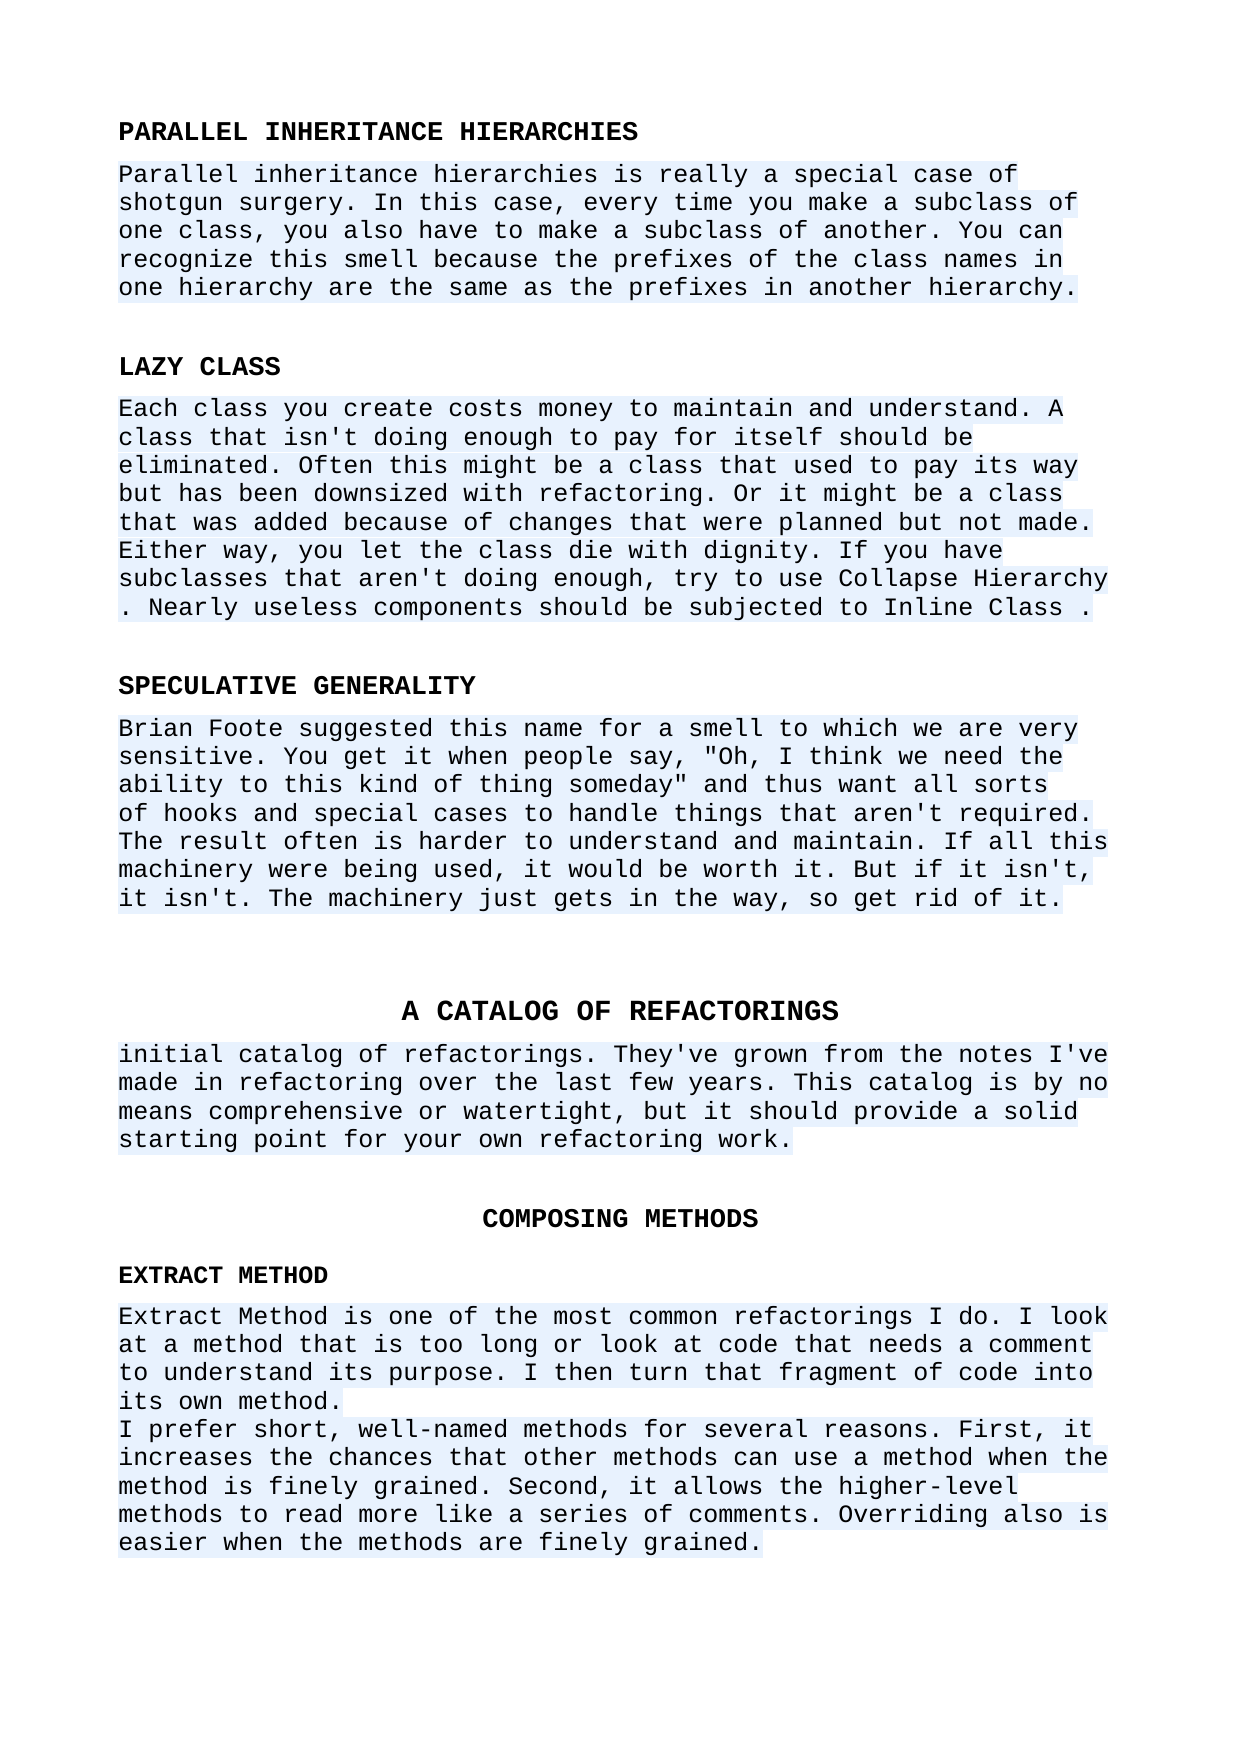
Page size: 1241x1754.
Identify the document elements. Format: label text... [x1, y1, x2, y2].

text Brian Foote suggested this name for a smell to which we are very sensitive. You get it when people say, "Oh, I think we need the ability to this kind of thing someday" and thus want all sorts [118, 715, 1122, 800]
text initial catalog of refactorings. They've grown from the notes I've made in refactoring over the last few years. This catalog is by no means comprehensive or watertight, but it should provide a solid starting point for your own refactoring work. [118, 1042, 1122, 1155]
subtitle LAZY CLASS [118, 353, 1122, 383]
text I prefer short, well-named methods for several reasons. First, it increases the chances that other methods can use a method when the method is finely grained. Second, it allows the higher-level methods to read more like a series of comments. Overriding also is easier when the methods are finely grained. [118, 1417, 1122, 1558]
text Each class you create costs money to maintain and understand. A class that isn't doing enough to pay for itself should be eliminated. Often this might be a class that used to pay its way but has been downsized with refactoring. Or it might be a class that was added because of changes that were planned but not made. Either way, you let the class die with dignity. If you have subclasses that aren't doing enough, try to use Collapse Hierarchy . Nearly useless components should be subjected to Inline Class . [118, 396, 1122, 622]
text it isn't. The machinery just gets in the way, so get rid of it. [118, 885, 1122, 914]
text of hooks and special cases to handle things that aren't required. The result often is harder to understand and maintain. If all this machinery were being used, it would be worth it. But if it isn't, [118, 800, 1122, 885]
subtitle COMPOSING METHODS [118, 1204, 1122, 1235]
subtitle SPECULATIVE GENERALITY [118, 672, 1122, 703]
subtitle A CATALOG OF REFACTORINGS [118, 996, 1122, 1029]
text recognize this smell because the prefixes of the class names in one hierarchy are the same as the prefixes in another hierarchy. [118, 246, 1122, 303]
subtitle EXTRACT METHOD [118, 1262, 1122, 1291]
text Extract Method is one of the most common refactorings I do. I look at a method that is too long or look at code that needs a comment to understand its purpose. I then turn that fragment of code into its own method. [118, 1303, 1122, 1417]
subtitle PARALLEL INHERITANCE HIERARCHIES [118, 118, 1122, 149]
text Parallel inheritance hierarchies is really a special case of shotgun surgery. In this case, every time you make a subclass of one class, you also have to make a subclass of another. You can [118, 161, 1122, 246]
